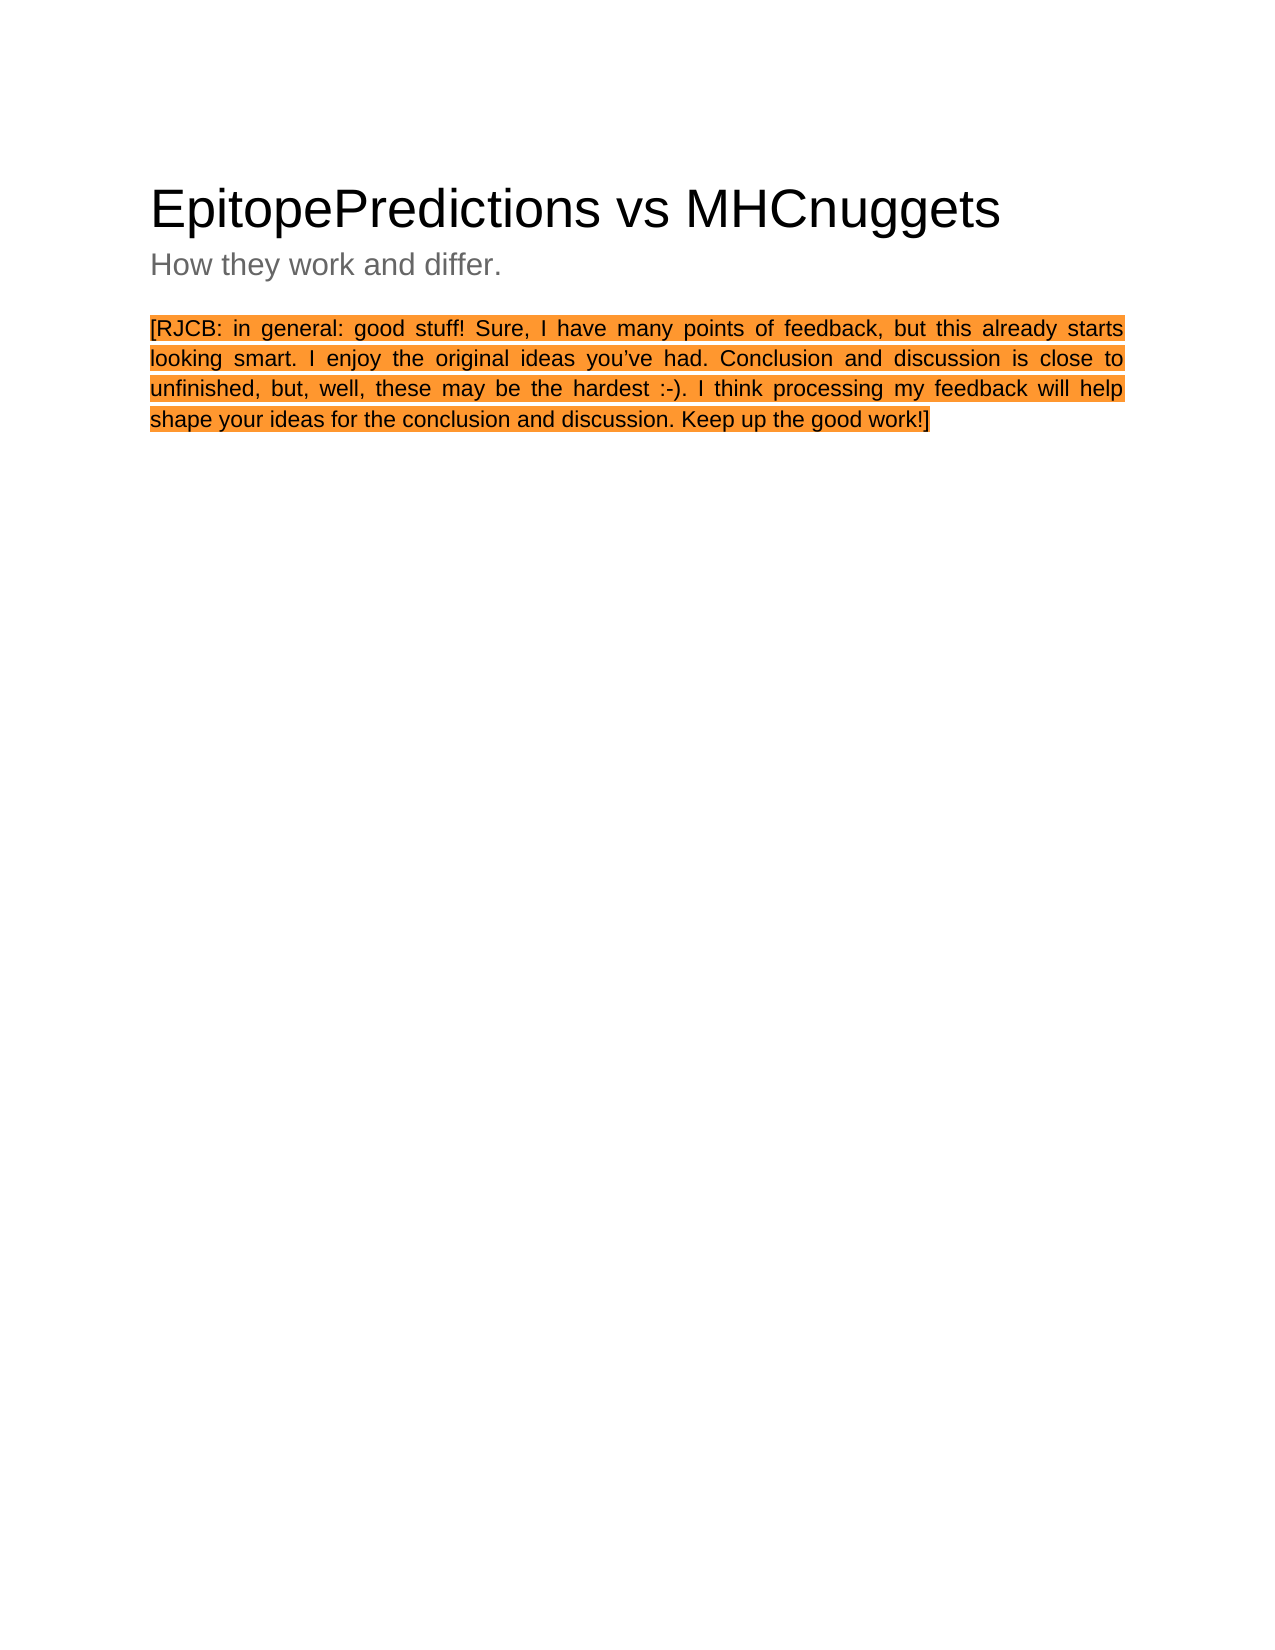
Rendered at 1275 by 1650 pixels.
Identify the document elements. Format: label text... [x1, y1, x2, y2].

subtitle How they work and differ. [150, 246, 1125, 282]
title EpitopePredictions vs MHCnuggets [150, 177, 1125, 239]
text [RJCB: in general: good stuff! Sure, I have many points of feedback, but this already starts looking smart. I enjoy the original ideas you’ve had. Conclusion and discussion is close to unfinished, but, well, these may be the hardest :-). I think processing my feedback will help shape your ideas for the conclusion and discussion. Keep up the good work!] [150, 315, 1125, 432]
